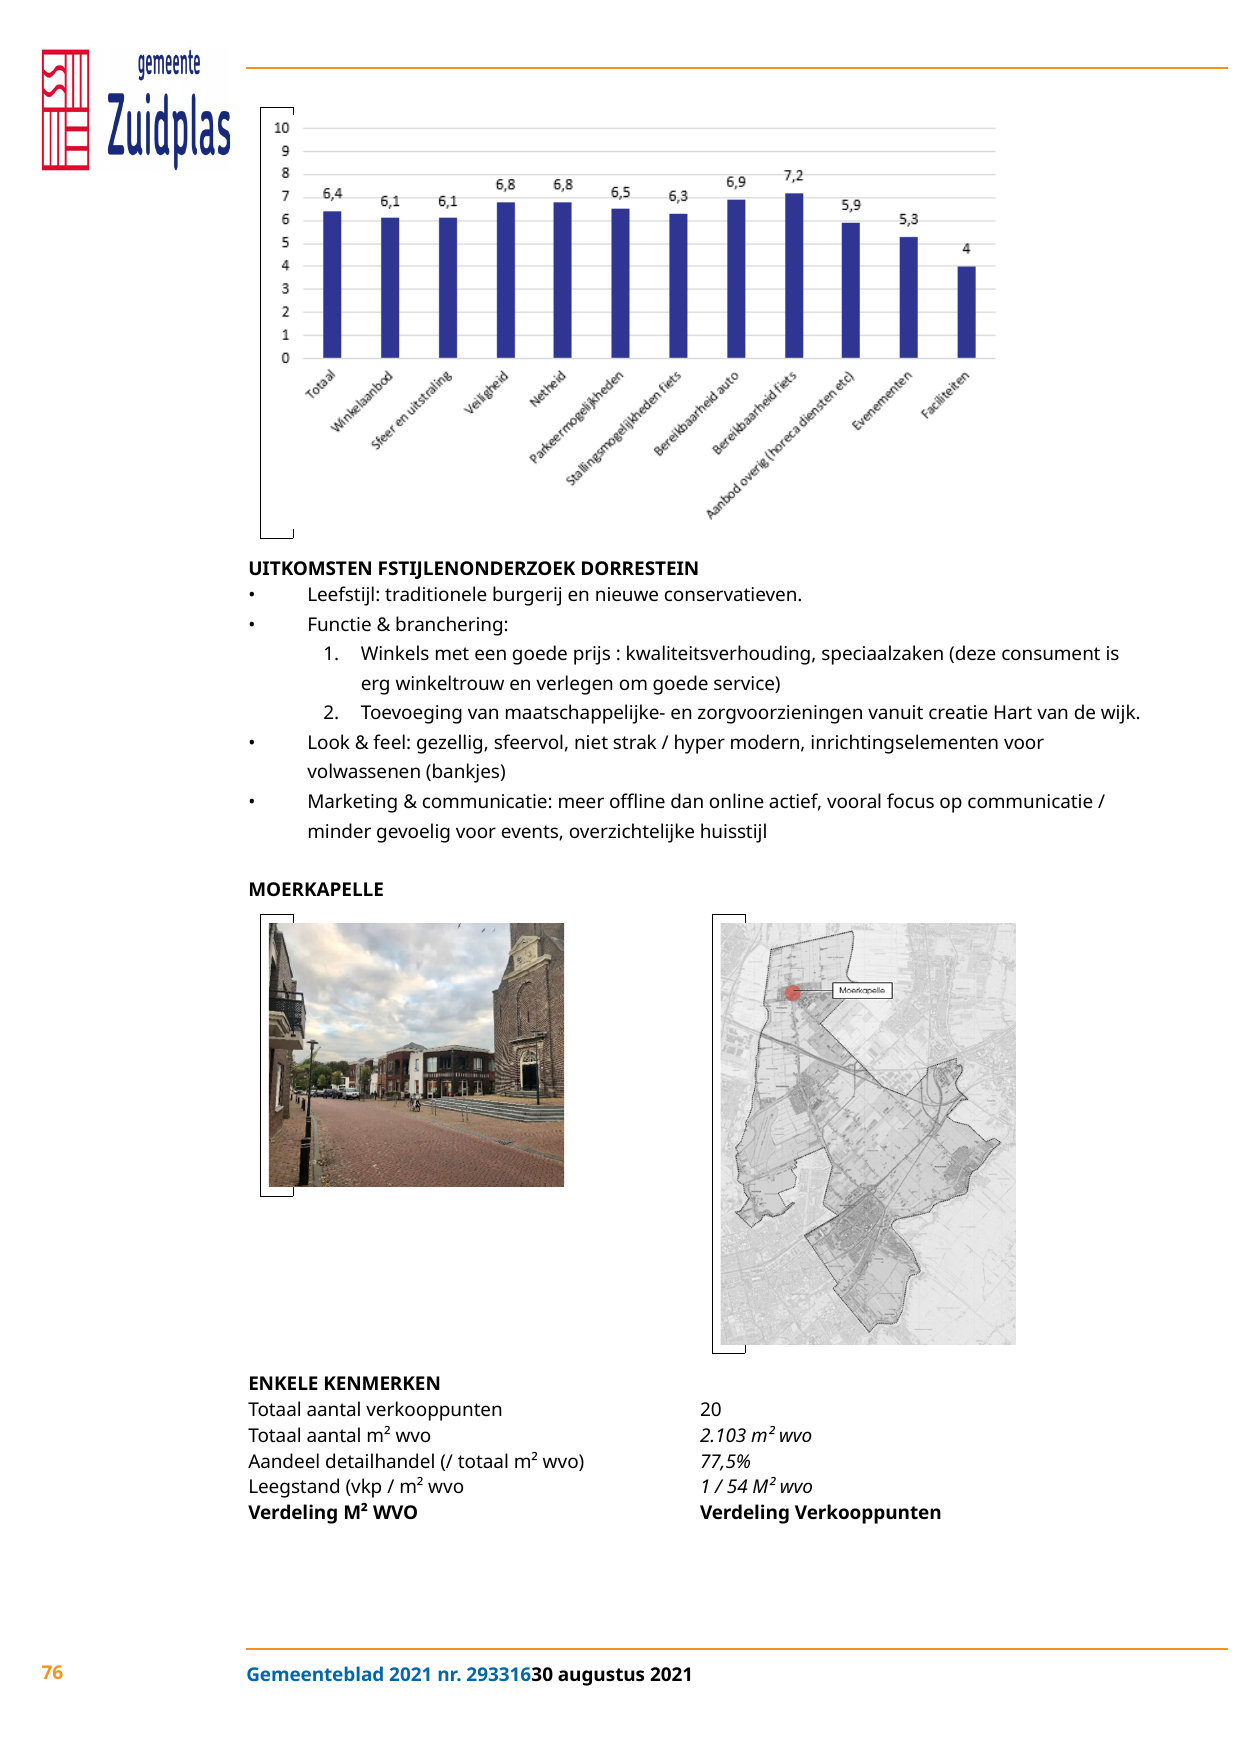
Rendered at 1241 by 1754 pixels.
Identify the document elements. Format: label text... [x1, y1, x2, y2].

table_cell 77,5% [700, 1448, 1152, 1473]
table_cell Leefstijl: traditionele burgerij en nieuwe conservatieven. Functie & branchering: Winkels met een goede prijs : kwaliteitsverhouding, speciaalzaken (deze consument is erg winkeltrouw en verlegen om goede service) Toevoeging van maatschappelijke- en zorgvoorzieningen vanuit creatie Hart van de wijk. Look & feel: gezellig, sfeervol, niet strak / hyper modern, inrichtingselementen voor volwassenen (bankjes) Marketing & communicatie: meer offline dan online actief, vooral focus op communicatie / minder gevoelig voor events, overzichtelijke huisstijl [248, 581, 1152, 844]
table_cell 20 [700, 1396, 1152, 1422]
table_cell [248, 95, 1152, 556]
table_cell [700, 902, 1152, 1371]
table_cell Aandeel detailhandel (/ totaal m² wvo) [248, 1448, 700, 1473]
table_cell ENKELE KENMERKEN [248, 1371, 1152, 1396]
picture [720, 923, 1016, 1345]
table_cell [248, 902, 700, 1371]
picture [268, 115, 1008, 529]
picture [41, 47, 231, 172]
table_cell Verdeling M² WVO [248, 1499, 700, 1525]
table_cell 2.103 m² wvo [700, 1422, 1152, 1448]
table_cell 1 / 54 M² wvo [700, 1474, 1152, 1499]
table_cell Verdeling Verkooppunten [700, 1499, 1152, 1525]
table_cell Leegstand (vkp / m² wvo [248, 1474, 700, 1499]
table_cell Totaal aantal verkooppunten [248, 1396, 700, 1422]
table_header MOERKAPELLE [248, 877, 1152, 902]
table_cell UITKOMSTEN FSTIJLENONDERZOEK DORRESTEIN [248, 556, 1152, 581]
picture [268, 923, 565, 1187]
table_cell Totaal aantal m² wvo [248, 1422, 700, 1448]
